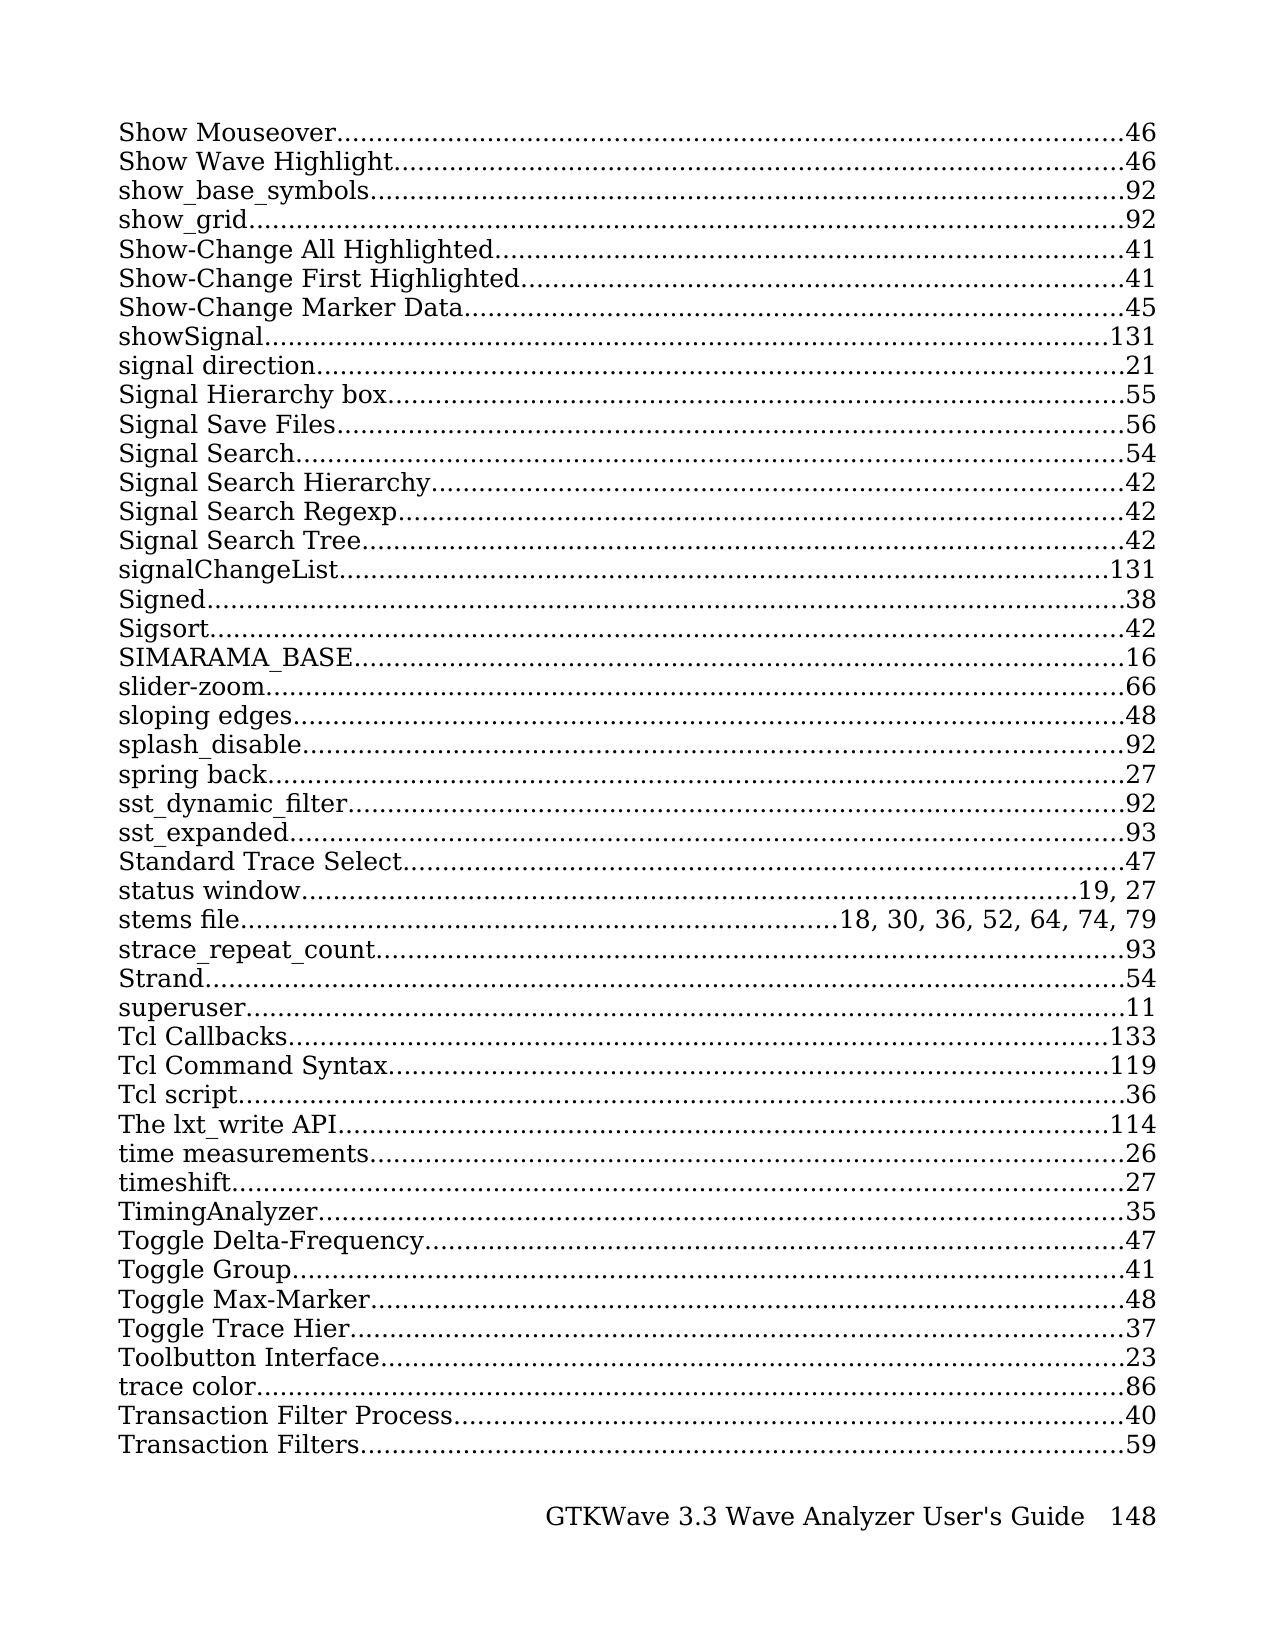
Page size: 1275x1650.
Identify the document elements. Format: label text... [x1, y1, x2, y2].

text show_base_symbols 92 [118, 176, 1157, 206]
text Toggle Group 41 [118, 1256, 1157, 1285]
text show_grid 92 [118, 206, 1157, 235]
text signal direction 21 [118, 351, 1157, 381]
text Show-Change First Highlighted 41 [118, 264, 1157, 293]
text Show-Change Marker Data 45 [118, 293, 1157, 322]
text Signal Search 54 [118, 439, 1157, 468]
text Show-Change All Highlighted 41 [118, 235, 1157, 264]
text Signed 38 [118, 585, 1157, 614]
text Show Wave Highlight 46 [118, 147, 1157, 176]
text status window 19, 27 [118, 876, 1157, 906]
text Transaction Filters 59 [118, 1431, 1157, 1460]
text spring back 27 [118, 760, 1157, 789]
text Strand 54 [118, 964, 1157, 993]
text Signal Search Tree 42 [118, 526, 1157, 556]
text Tcl Command Syntax 119 [118, 1051, 1157, 1081]
text Tcl Callbacks 133 [118, 1022, 1157, 1051]
text Toolbutton Interface 23 [118, 1343, 1157, 1372]
text Standard Trace Select 47 [118, 847, 1157, 876]
text stems file 18, 30, 36, 52, 64, 74, 79 [118, 906, 1157, 935]
text The lxt_write API 114 [118, 1110, 1157, 1139]
text Signal Search Regexp 42 [118, 497, 1157, 526]
text Tcl script 36 [118, 1081, 1157, 1110]
text Toggle Max-Marker 48 [118, 1285, 1157, 1314]
text signalChangeList 131 [118, 556, 1157, 585]
text sst_dynamic_filter 92 [118, 789, 1157, 818]
text superuser 11 [118, 993, 1157, 1022]
text timeshift 27 [118, 1168, 1157, 1197]
text strace_repeat_count 93 [118, 935, 1157, 964]
text sloping edges 48 [118, 701, 1157, 731]
text SIMARAMA_BASE 16 [118, 643, 1157, 672]
text Signal Search Hierarchy 42 [118, 468, 1157, 497]
text Sigsort 42 [118, 614, 1157, 643]
text Toggle Delta-Frequency 47 [118, 1226, 1157, 1256]
text TimingAnalyzer 35 [118, 1197, 1157, 1226]
text slider-zoom 66 [118, 672, 1157, 701]
text Signal Hierarchy box 55 [118, 381, 1157, 410]
text Toggle Trace Hier 37 [118, 1314, 1157, 1343]
text Signal Save Files 56 [118, 410, 1157, 439]
text sst_expanded 93 [118, 818, 1157, 847]
text splash_disable 92 [118, 731, 1157, 760]
text showSignal 131 [118, 322, 1157, 351]
text trace color 86 [118, 1372, 1157, 1401]
text time measurements 26 [118, 1139, 1157, 1168]
text Show Mouseover 46 [118, 118, 1157, 147]
text Transaction Filter Process 40 [118, 1401, 1157, 1431]
